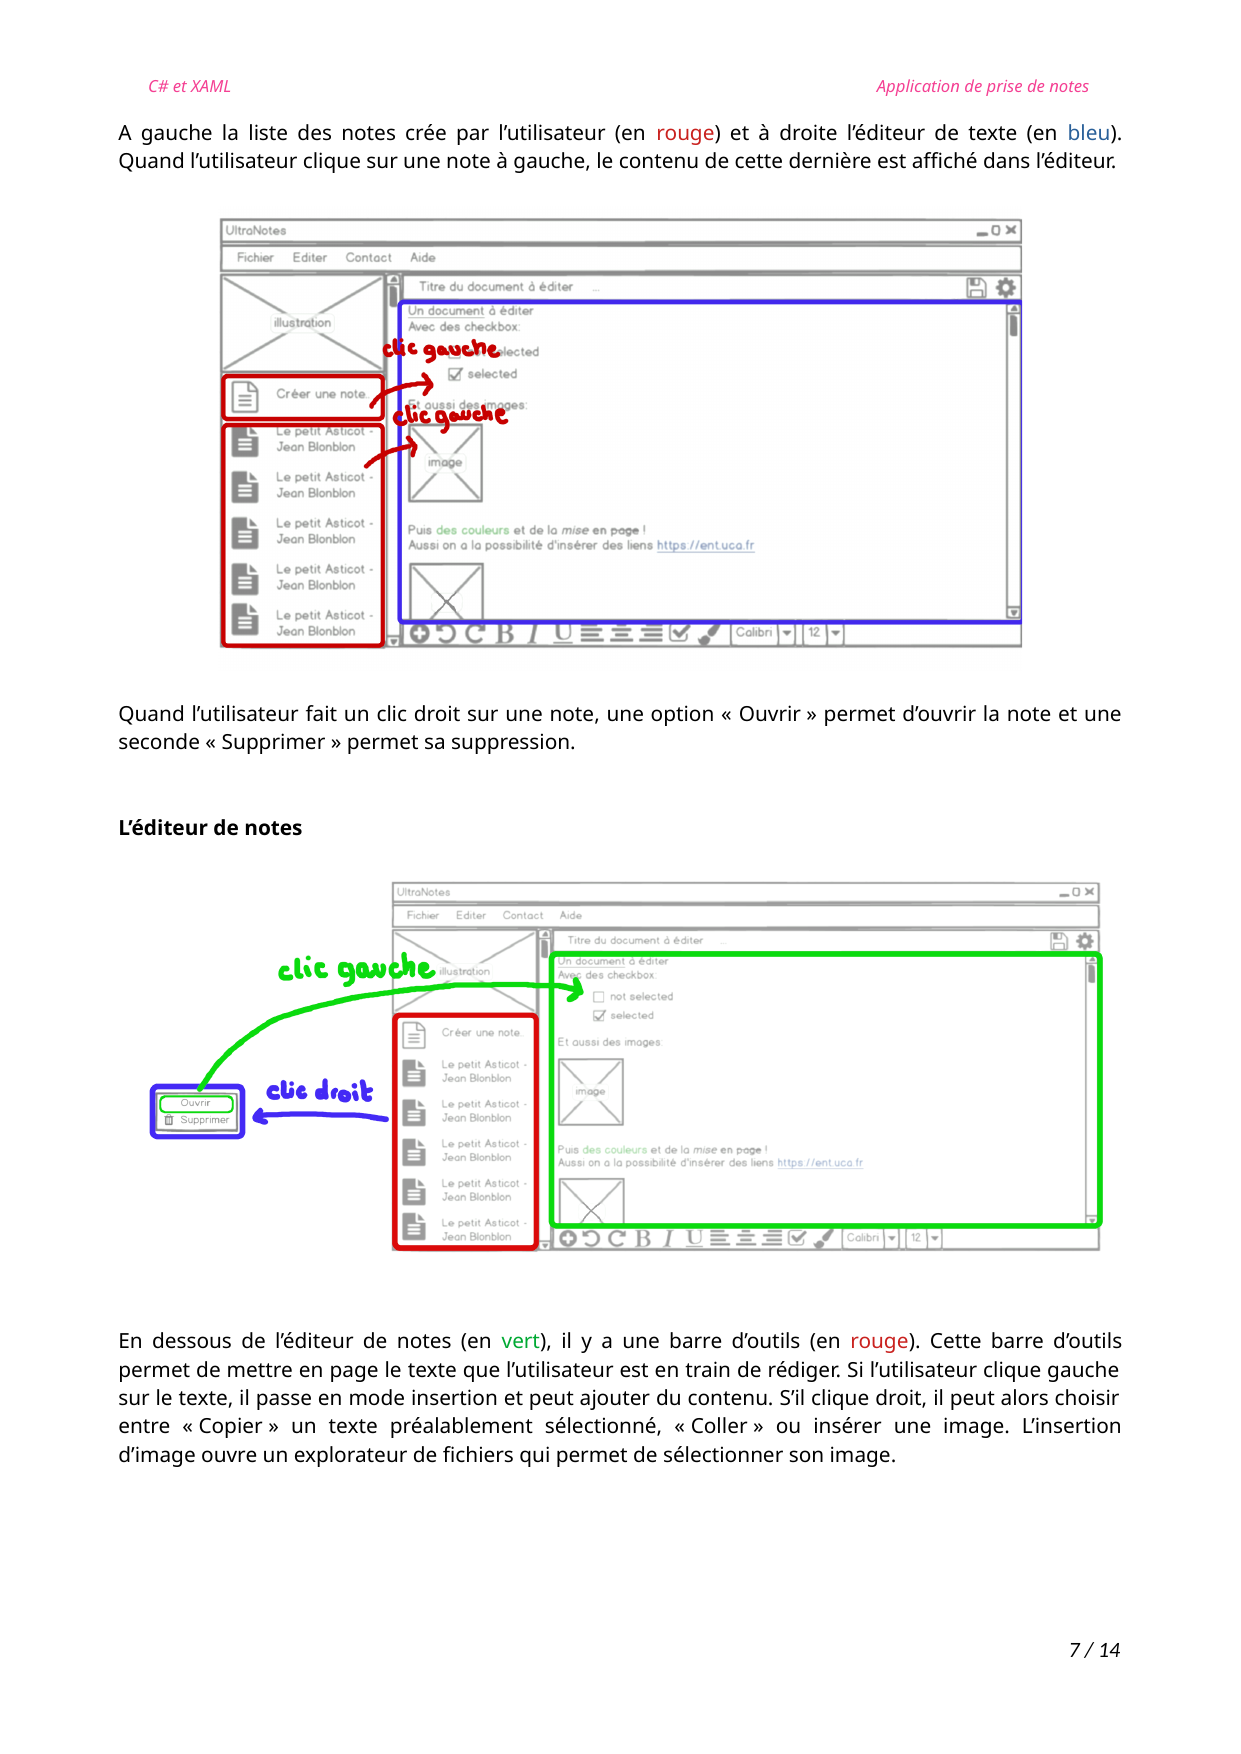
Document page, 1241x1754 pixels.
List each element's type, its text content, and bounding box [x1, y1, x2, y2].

text En dessous de l’éditeur de notes (en vert), il y a une barre d’outils (en rouge). Cette barre d’outils permet de mettre en page le texte que l’utilisateur est en train de rédiger. Si l’utilisateur clique gauche sur le texte, il passe en mode insertion et peut ajouter du contenu. S’il clique droit, il peut alors choisir entre « Copier » un texte préalablement sélectionné, « Coller » ou insérer une image. L’insertion d’image ouvre un explorateur de fichiers qui permet de sélectionner son image. [118, 1326, 1122, 1468]
text L’éditeur de notes [118, 813, 1122, 841]
text Quand l’utilisateur fait un clic droit sur une note, une option « Ouvrir » permet d’ouvrir la note et une seconde « Supprimer » permet sa suppression. [118, 699, 1122, 756]
text A gauche la liste des notes crée par l’utilisateur (en rouge) et à droite l’éditeur de texte (en bleu). Quand l’utilisateur clique sur une note à gauche, le contenu de cette dernière est affiché dans l’éditeur. [118, 118, 1122, 175]
